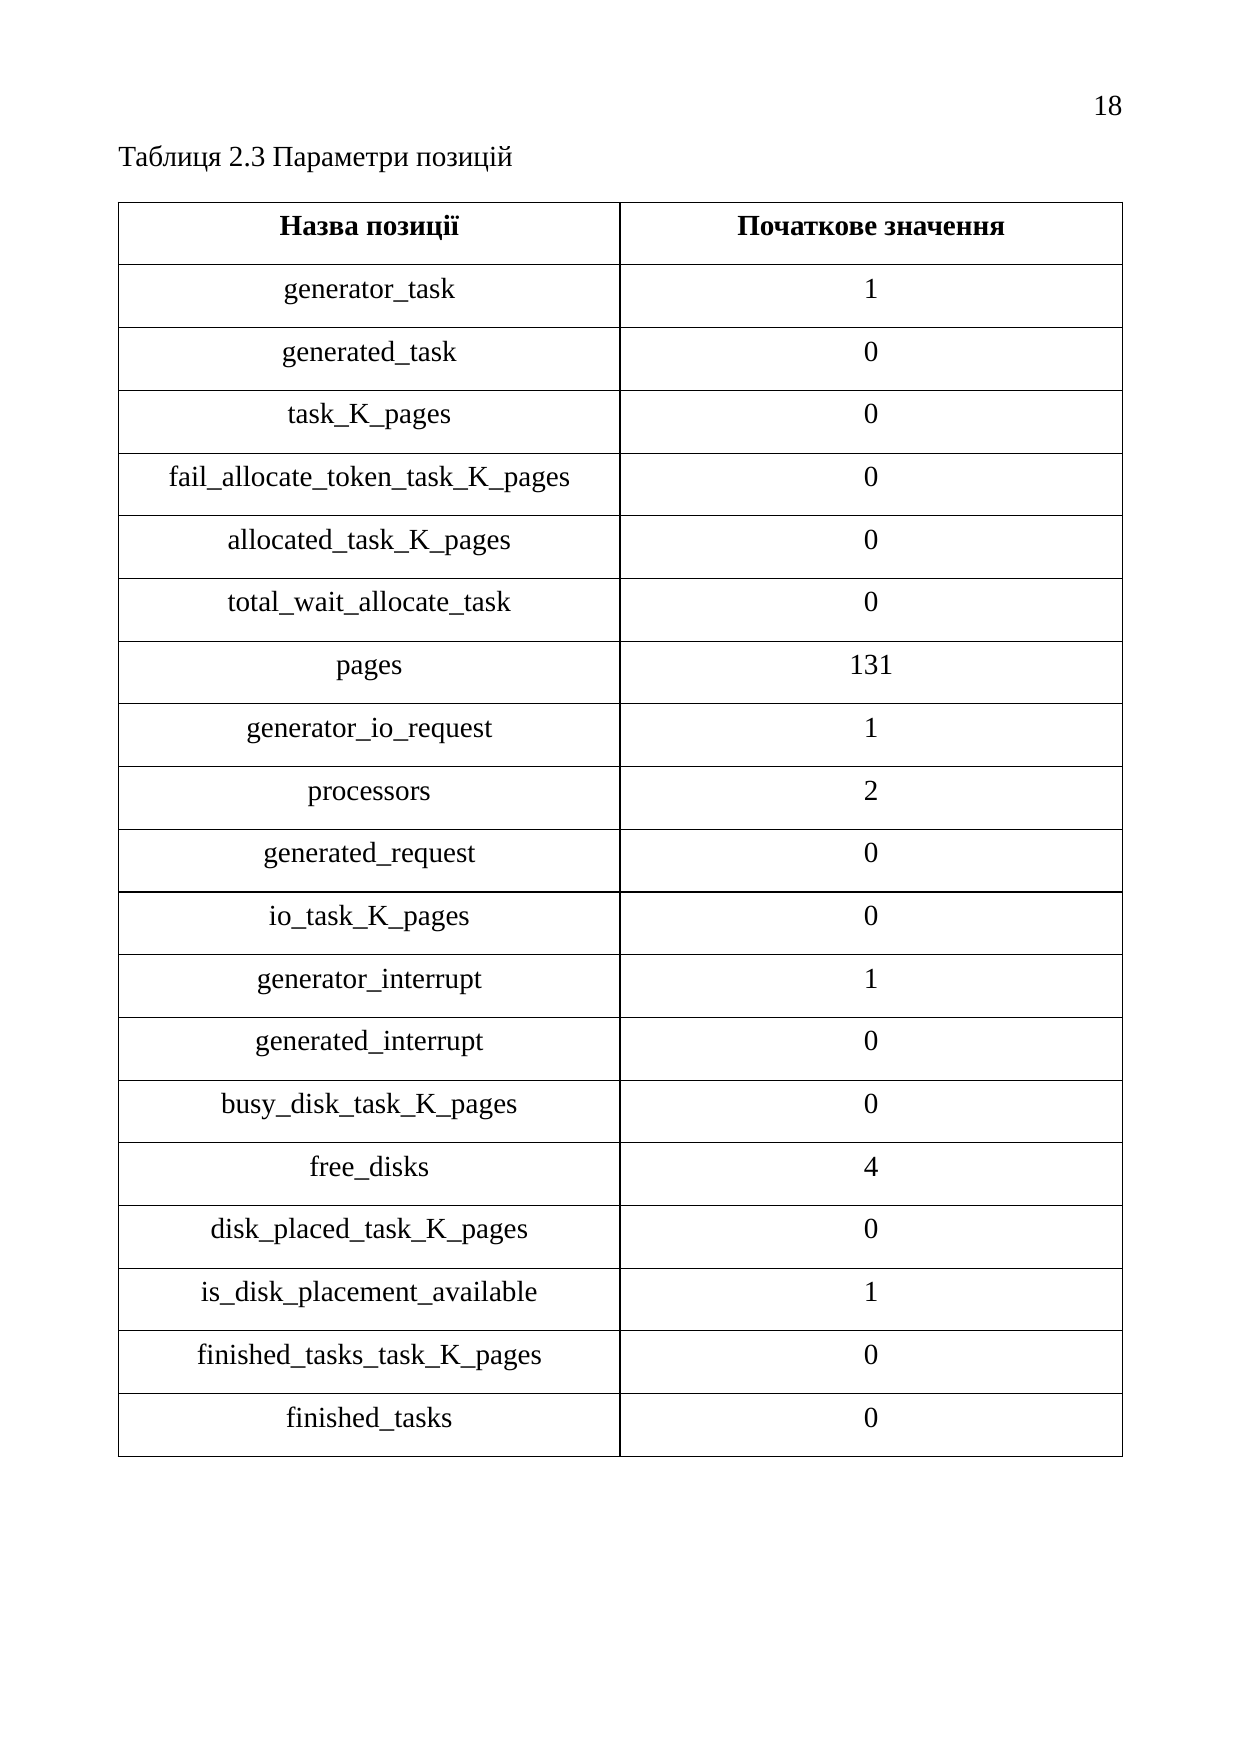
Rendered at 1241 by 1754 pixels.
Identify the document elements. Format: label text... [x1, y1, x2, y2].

table_cell generated_interrupt [119, 1018, 619, 1079]
table_cell generator_task [119, 265, 619, 327]
table_cell generated_task [119, 328, 619, 390]
table_cell generator_interrupt [119, 955, 619, 1017]
table_header Початкове значення [621, 203, 1122, 264]
table_cell 0 [621, 579, 1122, 641]
table_cell task_K_pages [119, 391, 619, 452]
table_cell busy_disk_task_K_pages [119, 1081, 619, 1142]
table_cell pages [119, 642, 619, 703]
table_cell 1 [621, 265, 1122, 327]
table_cell allocated_task_K_pages [119, 516, 619, 578]
text Таблиця 2.3 Параметри позицій [118, 139, 1122, 172]
table_cell free_disks [119, 1143, 619, 1205]
table_cell finished_tasks [119, 1394, 619, 1456]
table_cell 0 [621, 830, 1122, 891]
table_cell 0 [621, 1018, 1122, 1079]
table_cell 0 [621, 1081, 1122, 1142]
table_cell is_disk_placement_available [119, 1269, 619, 1330]
table_cell 0 [621, 1206, 1122, 1268]
table_cell io_task_K_pages [119, 893, 619, 954]
table_cell generator_io_request [119, 704, 619, 766]
table_cell 0 [621, 516, 1122, 578]
table_header Назва позиції [119, 203, 619, 264]
table_cell 0 [621, 1331, 1122, 1393]
table_cell 1 [621, 955, 1122, 1017]
table_cell 0 [621, 1394, 1122, 1456]
table_cell processors [119, 767, 619, 829]
table_cell 1 [621, 704, 1122, 766]
table_cell generated_request [119, 830, 619, 891]
table_cell 131 [621, 642, 1122, 703]
table_cell 2 [621, 767, 1122, 829]
table_cell 0 [621, 893, 1122, 954]
table_cell 0 [621, 328, 1122, 390]
table_cell 0 [621, 454, 1122, 515]
table_cell 1 [621, 1269, 1122, 1330]
table_cell 0 [621, 391, 1122, 452]
table_cell finished_tasks_task_K_pages [119, 1331, 619, 1393]
table_cell fail_allocate_token_task_K_pages [119, 454, 619, 515]
table_cell disk_placed_task_K_pages [119, 1206, 619, 1268]
table_cell 4 [621, 1143, 1122, 1205]
table_cell total_wait_allocate_task [119, 579, 619, 641]
